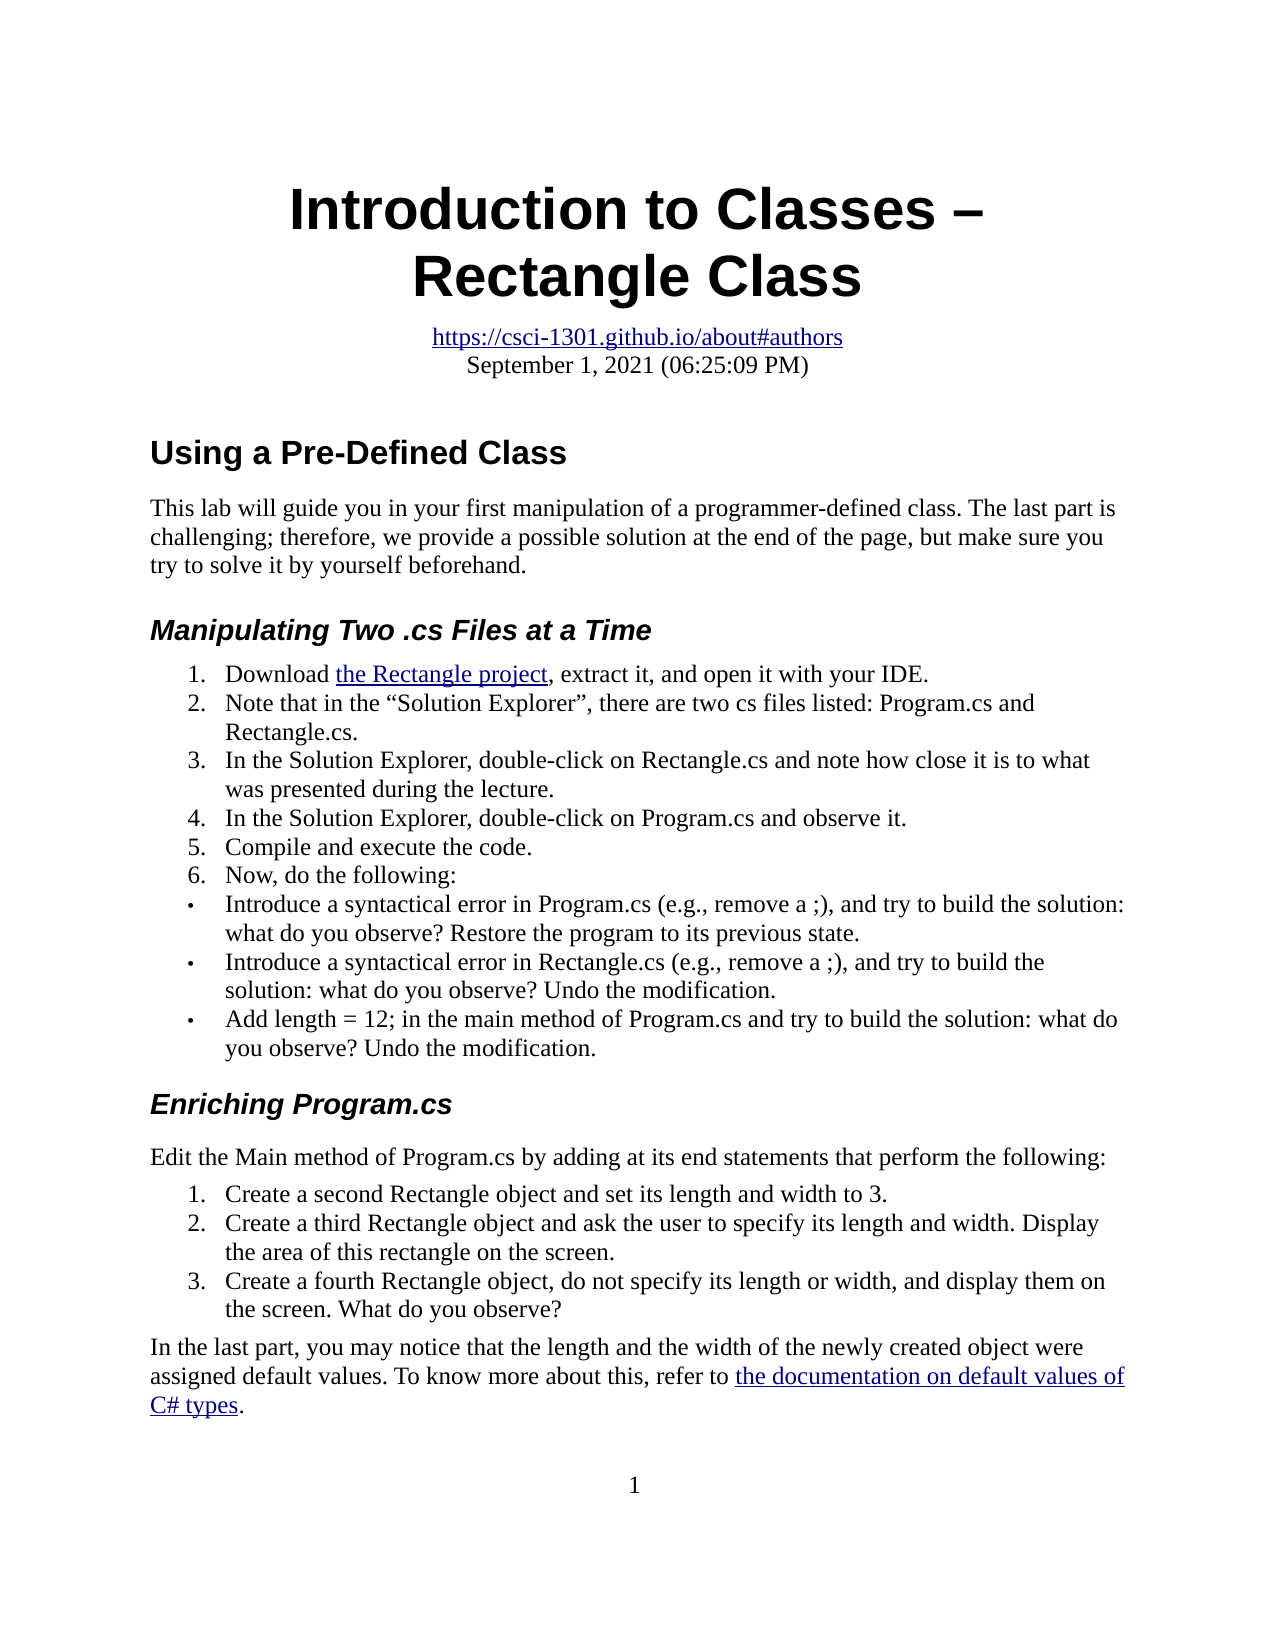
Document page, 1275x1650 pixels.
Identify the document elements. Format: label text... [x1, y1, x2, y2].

list Add length = 12; in the main method of Program.cs and try to build the solution: what do you observe? Undo the modification. [187, 1004, 1125, 1062]
list Create a second Rectangle object and set its length and width to 3. [187, 1179, 1125, 1208]
list Compile and execute the code. [187, 832, 1125, 861]
subtitle Manipulating Two .cs Files at a Time [150, 613, 1125, 647]
subtitle Using a Pre-Defined Class [150, 433, 1125, 472]
text Edit the Main method of Program.cs by adding at its end statements that perform the following: [150, 1142, 1125, 1171]
text https://csci-1301.github.io/about#authors [150, 322, 1125, 350]
text In the last part, you may notice that the length and the width of the newly created object were assigned default values. To know more about this, refer to the documentation on default values of C# types. [150, 1332, 1125, 1418]
text September 1, 2021 (06:25:09 PM) [150, 350, 1125, 379]
list Create a fourth Rectangle object, do not specify its length or width, and display them on the screen. What do you observe? [187, 1266, 1125, 1323]
list Introduce a syntactical error in Rectangle.cs (e.g., remove a ;), and try to build the solution: what do you observe? Undo the modification. [187, 947, 1125, 1004]
list Create a third Rectangle object and ask the user to specify its length and width. Display the area of this rectangle on the screen. [187, 1208, 1125, 1266]
list Now, do the following: [187, 861, 1125, 889]
subtitle Enriching Program.cs [150, 1087, 1125, 1120]
list Note that in the “Solution Explorer”, there are two cs files listed: Program.cs and Rectangle.cs. [187, 688, 1125, 746]
list Introduce a syntactical error in Program.cs (e.g., remove a ;), and try to build the solution: what do you observe? Restore the program to its previous state. [187, 889, 1125, 947]
list In the Solution Explorer, double-click on Rectangle.cs and note how close it is to what was presented during the lecture. [187, 746, 1125, 803]
list Download the Rectangle project, extract it, and open it with your IDE. [187, 659, 1125, 688]
list In the Solution Explorer, double-click on Program.cs and observe it. [187, 803, 1125, 832]
title Introduction to Classes – Rectangle Class [150, 175, 1125, 309]
text This lab will guide you in your first manipulation of a programmer-defined class. The last part is challenging; therefore, we provide a possible solution at the end of the page, but make sure you try to solve it by yourself beforehand. [150, 493, 1125, 579]
